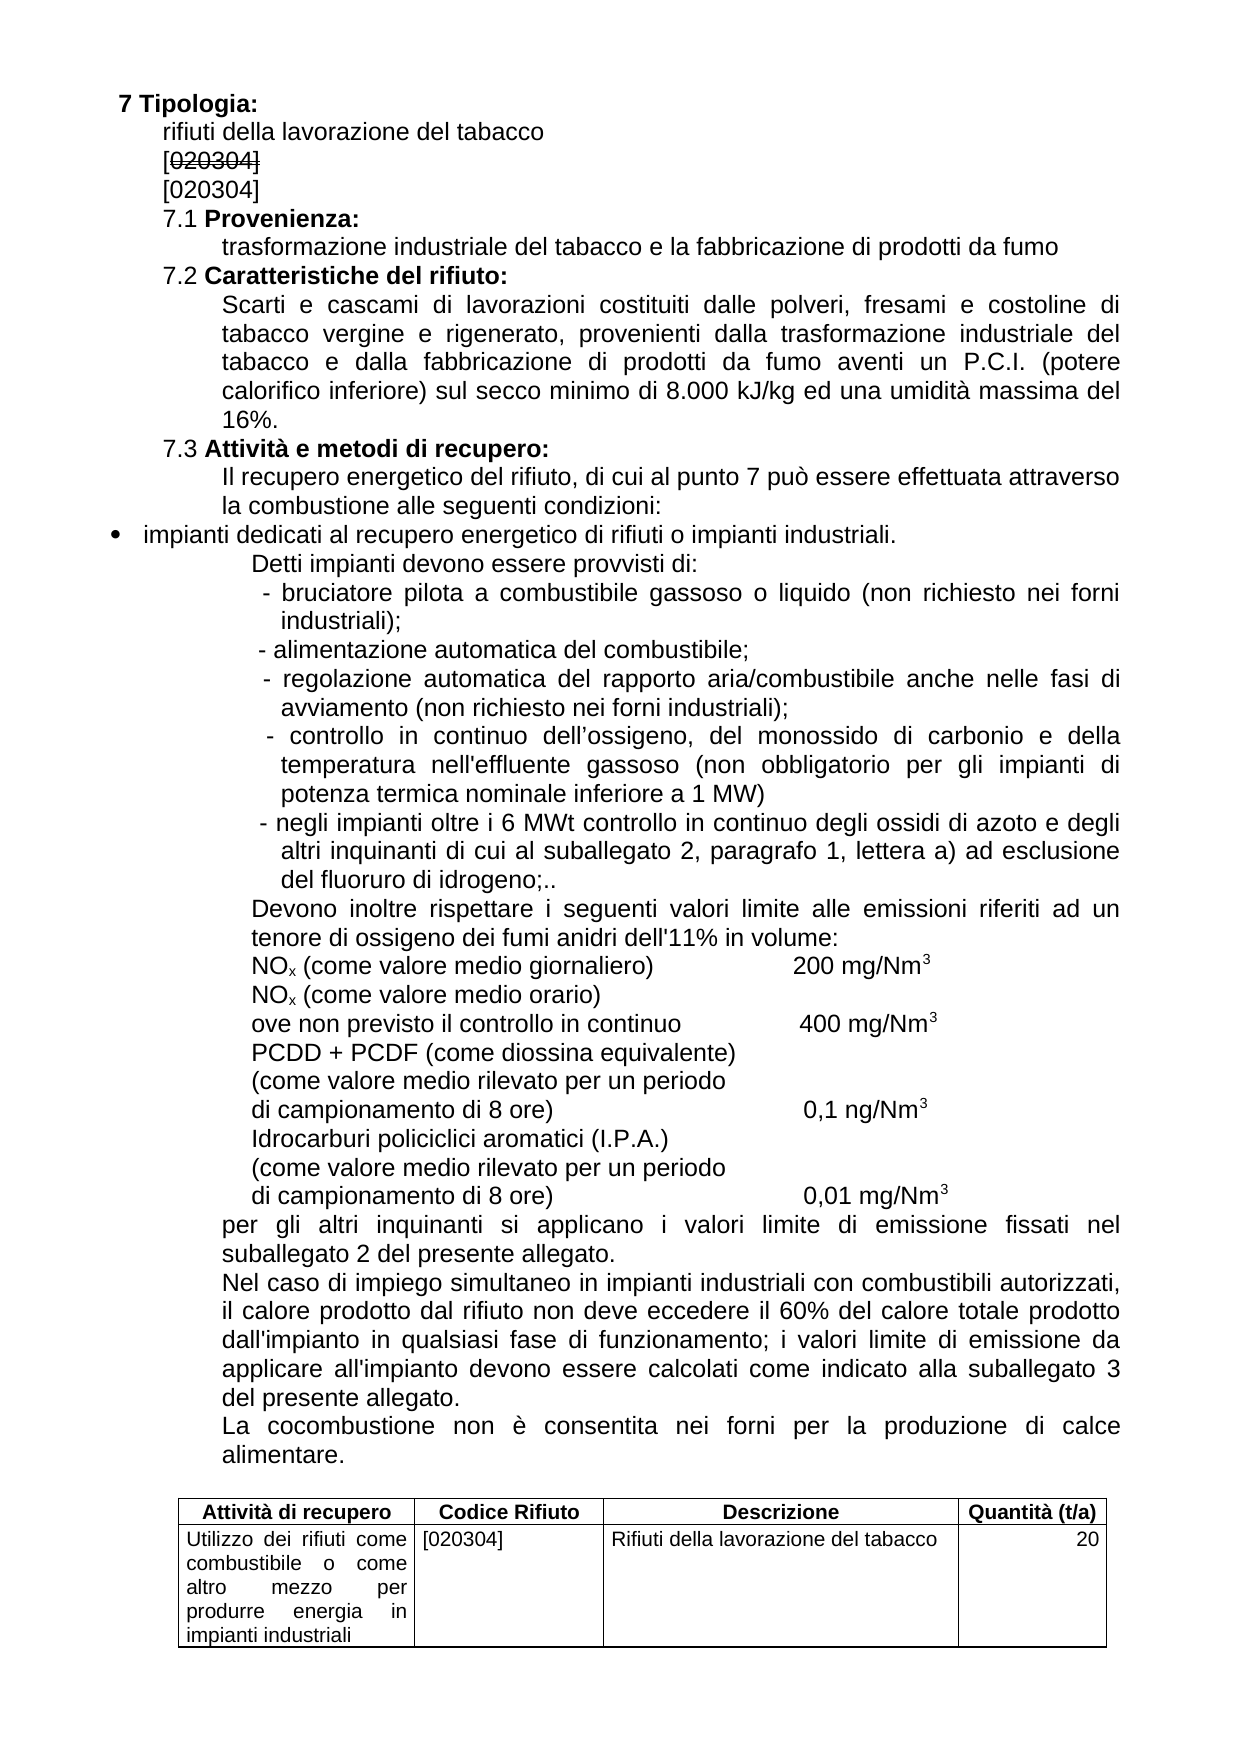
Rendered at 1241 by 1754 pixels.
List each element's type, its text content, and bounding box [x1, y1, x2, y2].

text - negli impianti oltre i 6 MWt controllo in continuo degli ossidi di azoto e degli altri inquinanti di cui al suballegato 2, paragrafo 1, lettera a) ad esclusione del fluoruro di idrogeno;.. [251, 807, 1122, 894]
text di campionamento di 8 ore) 0,1 ng/Nm3 [251, 1095, 1122, 1124]
text La cocombustione non è consentita nei forni per la produzione di calce alimentare. [222, 1411, 1122, 1469]
text - controllo in continuo dell’ossigeno, del monossido di carbonio e della temperatura nell'effluente gassoso (non obbligatorio per gli impianti di potenza termica nominale inferiore a 1 MW) [251, 721, 1122, 807]
text NOx (come valore medio orario) [251, 980, 1122, 1009]
table_header Attività di recupero [179, 1499, 414, 1524]
table_header Quantità (t/a) [959, 1499, 1106, 1524]
text (come valore medio rilevato per un periodo [251, 1066, 1122, 1095]
text (come valore medio rilevato per un periodo [251, 1152, 1122, 1181]
text NOx (come valore medio giornaliero) 200 mg/Nm3 [251, 951, 1122, 980]
text 7.2 Caratteristiche del rifiuto: [162, 261, 1122, 290]
text trasformazione industriale del tabacco e la fabbricazione di prodotti da fumo [222, 232, 1122, 261]
text 7.1 Provenienza: [162, 204, 1122, 232]
table_cell Utilizzo dei rifiuti come combustibile o come altro mezzo per produrre energia in impianti industriali [179, 1525, 414, 1646]
text 7.3 Attività e metodi di recupero: [162, 434, 1122, 462]
text - bruciatore pilota a combustibile gassoso o liquido (non richiesto nei forni industriali); [251, 577, 1122, 635]
table_cell 20 [959, 1525, 1106, 1646]
list impianti dedicati al recupero energetico di rifiuti o impianti industriali. [111, 520, 1122, 549]
text di campionamento di 8 ore) 0,01 mg/Nm3 [251, 1181, 1122, 1210]
text Detti impianti devono essere provvisti di: [251, 549, 1122, 577]
text rifiuti della lavorazione del tabacco [162, 117, 1122, 146]
text Nel caso di impiego simultaneo in impianti industriali con combustibili autorizzati, il calore prodotto dal rifiuto non deve eccedere il 60% del calore totale prodotto dall'impianto in qualsiasi fase di funzionamento; i valori limite di emissione da applicare all'impianto devono essere calcolati come indicato alla suballegato 3 del presente allegato. [222, 1267, 1122, 1411]
subtitle 7 Tipologia: [118, 89, 1122, 117]
text Idrocarburi policiclici aromatici (I.P.A.) [251, 1124, 1122, 1152]
table_header Codice Rifiuto [415, 1499, 603, 1524]
text - alimentazione automatica del combustibile; [251, 635, 1122, 664]
table_header Descrizione [604, 1499, 958, 1524]
text Scarti e cascami di lavorazioni costituiti dalle polveri, fresami e costoline di tabacco vergine e rigenerato, provenienti dalla trasformazione industriale del tabacco e dalla fabbricazione di prodotti da fumo aventi un P.C.I. (potere calorifico inferiore) sul secco minimo di 8.000 kJ/kg ed una umidità massima del 16%. [222, 290, 1122, 434]
text [020304] [162, 175, 1122, 204]
text [020304] [162, 146, 1122, 175]
text PCDD + PCDF (come diossina equivalente) [251, 1037, 1122, 1066]
text Devono inoltre rispettare i seguenti valori limite alle emissioni riferiti ad un tenore di ossigeno dei fumi anidri dell'11% in volume: [251, 894, 1122, 951]
table_cell Rifiuti della lavorazione del tabacco [604, 1525, 958, 1646]
text - regolazione automatica del rapporto aria/combustibile anche nelle fasi di avviamento (non richiesto nei forni industriali); [251, 664, 1122, 721]
text Il recupero energetico del rifiuto, di cui al punto 7 può essere effettuata attraverso la combustione alle seguenti condizioni: [222, 462, 1122, 520]
text per gli altri inquinanti si applicano i valori limite di emissione fissati nel suballegato 2 del presente allegato. [222, 1210, 1122, 1267]
text ove non previsto il controllo in continuo 400 mg/Nm3 [251, 1009, 1122, 1037]
table_cell [020304] [415, 1525, 603, 1646]
